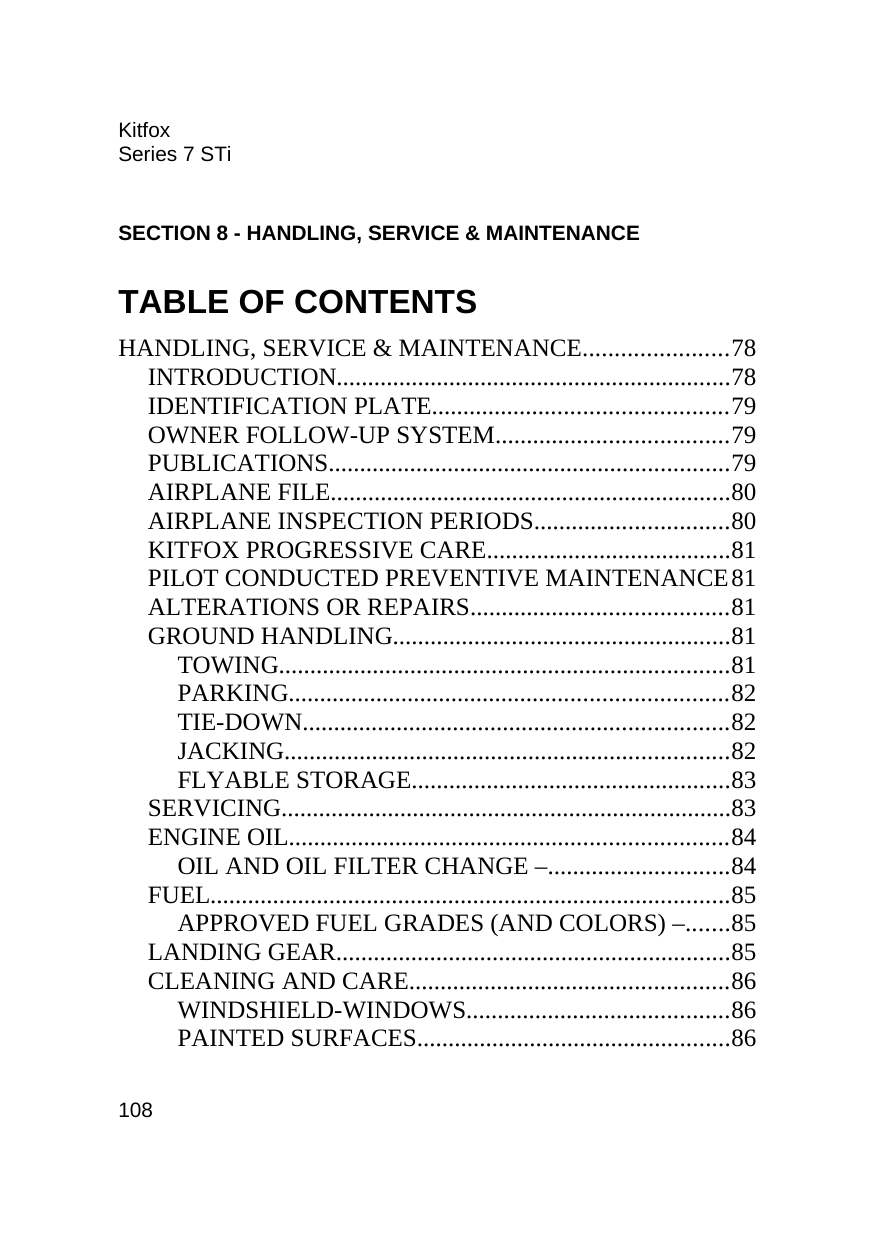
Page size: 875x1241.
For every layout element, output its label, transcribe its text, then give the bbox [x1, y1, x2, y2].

text APPROVED FUEL GRADES (AND COLORS) – 85 [177, 908, 756, 937]
text FUEL 85 [148, 880, 756, 908]
text AIRPLANE FILE 80 [148, 477, 756, 506]
text OWNER FOLLOW-UP SYSTEM 79 [148, 420, 756, 448]
text TOWING 81 [177, 650, 756, 678]
text SERVICING 83 [148, 793, 756, 822]
text PARKING 82 [177, 678, 756, 707]
text ALTERATIONS OR REPAIRS 81 [148, 592, 756, 621]
text INTRODUCTION 78 [148, 362, 756, 391]
text PILOT CONDUCTED PREVENTIVE MAINTENANCE 81 [148, 563, 756, 592]
subtitle SECTION 8 - HANDLING, SERVICE & MAINTENANCE [118, 221, 756, 245]
text PUBLICATIONS 79 [148, 448, 756, 477]
text CLEANING AND CARE 86 [148, 966, 756, 995]
text KITFOX PROGRESSIVE CARE 81 [148, 535, 756, 563]
text LANDING GEAR 85 [148, 937, 756, 966]
text ENGINE OIL 84 [148, 822, 756, 851]
text FLYABLE STORAGE 83 [177, 765, 756, 793]
text HANDLING, SERVICE & MAINTENANCE 78 [118, 333, 756, 362]
text GROUND HANDLING 81 [148, 621, 756, 650]
text JACKING 82 [177, 736, 756, 765]
text AIRPLANE INSPECTION PERIODS 80 [148, 506, 756, 535]
text IDENTIFICATION PLATE 79 [148, 391, 756, 420]
text WINDSHIELD-WINDOWS 86 [177, 995, 756, 1023]
text OIL AND OIL FILTER CHANGE – 84 [177, 851, 756, 880]
subtitle TABLE OF CONTENTS [118, 282, 756, 321]
text PAINTED SURFACES 86 [177, 1023, 756, 1052]
text TIE-DOWN 82 [177, 707, 756, 736]
